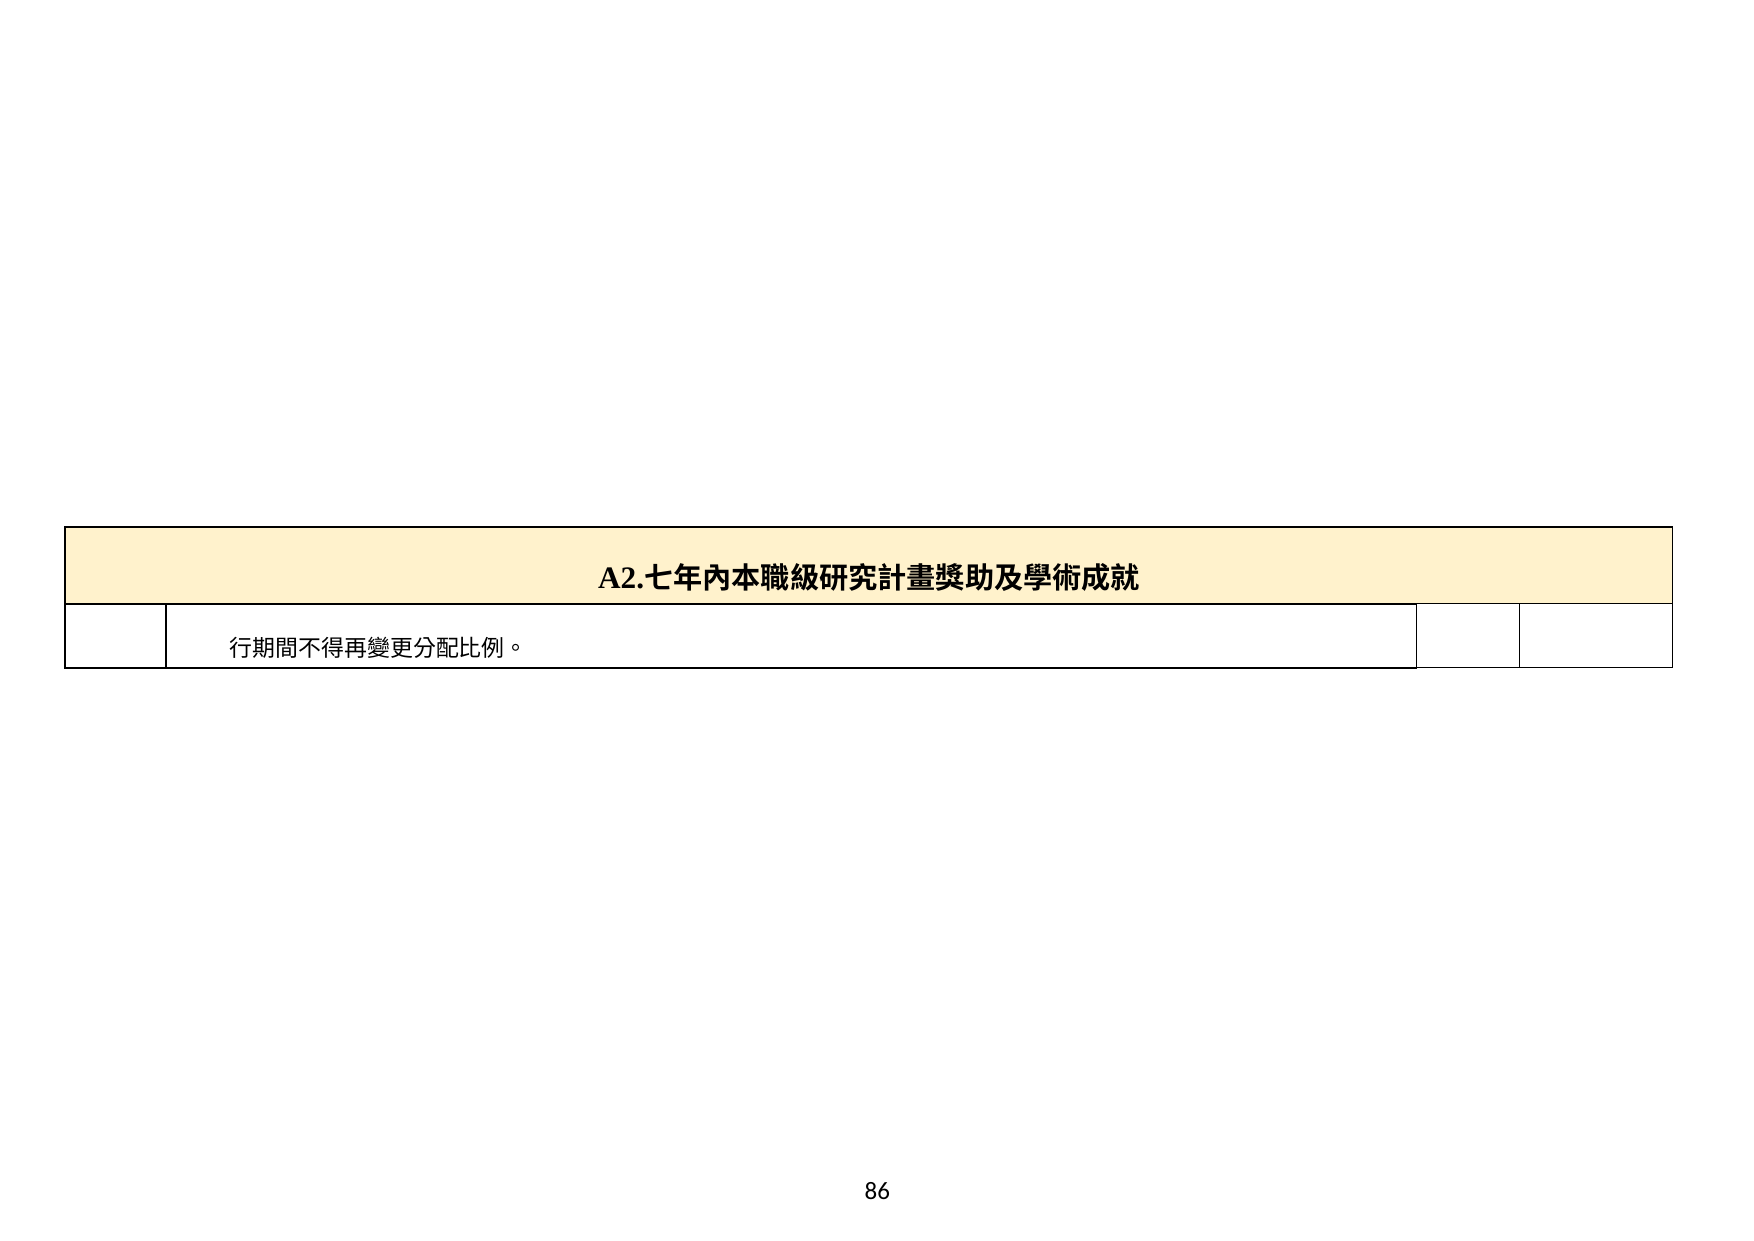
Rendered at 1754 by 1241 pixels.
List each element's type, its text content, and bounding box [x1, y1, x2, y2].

table_cell [66, 605, 165, 667]
table_cell [1417, 604, 1519, 667]
table_cell [1520, 604, 1672, 667]
table_cell 行期間不得再變更分配比例。 [167, 605, 1416, 667]
table_header A2.七年內本職級研究計畫獎助及學術成就 [66, 528, 1672, 603]
